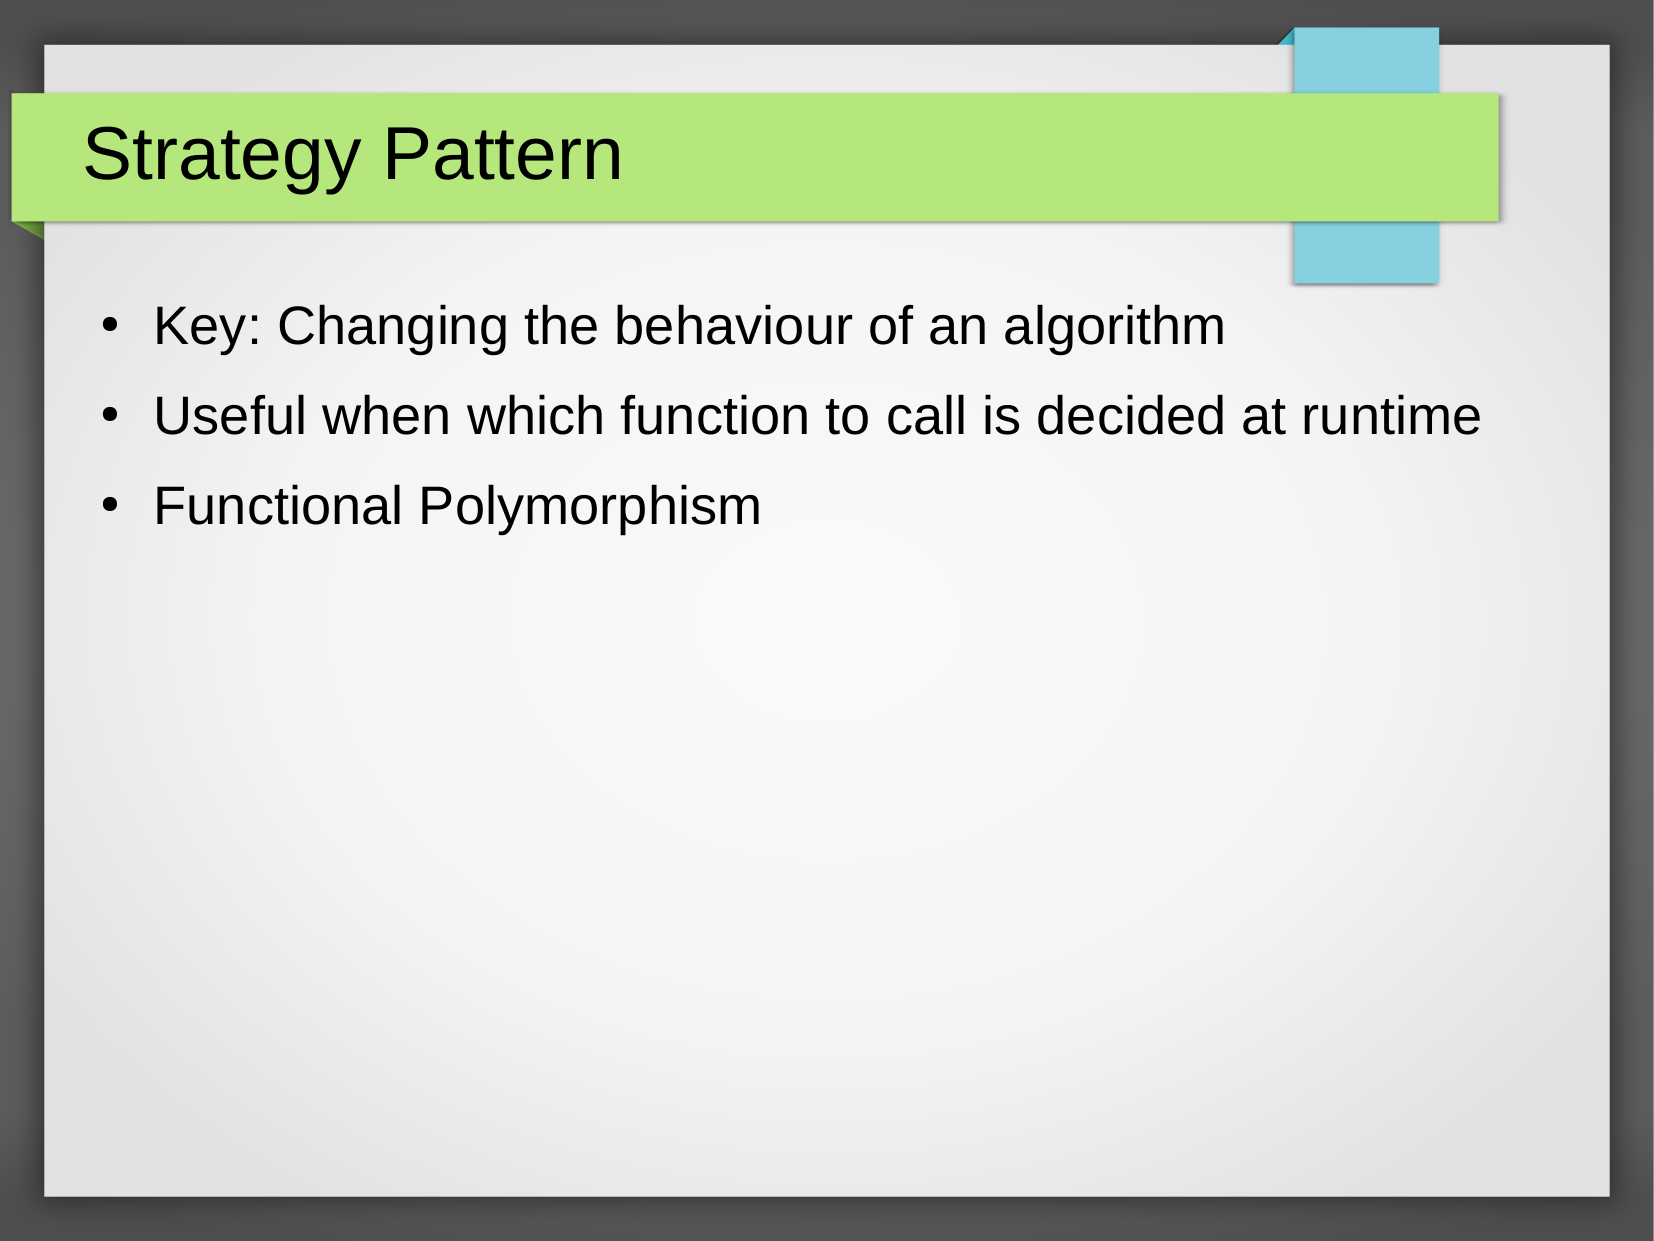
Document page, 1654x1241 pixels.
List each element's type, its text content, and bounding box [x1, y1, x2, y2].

list Key: Changing the behaviour of an algorithm Useful when which function to call is decided at runtime Functional Polymorphism [82, 295, 1571, 1015]
title Strategy Pattern [82, 94, 1264, 213]
picture [0, 0, 1654, 1241]
